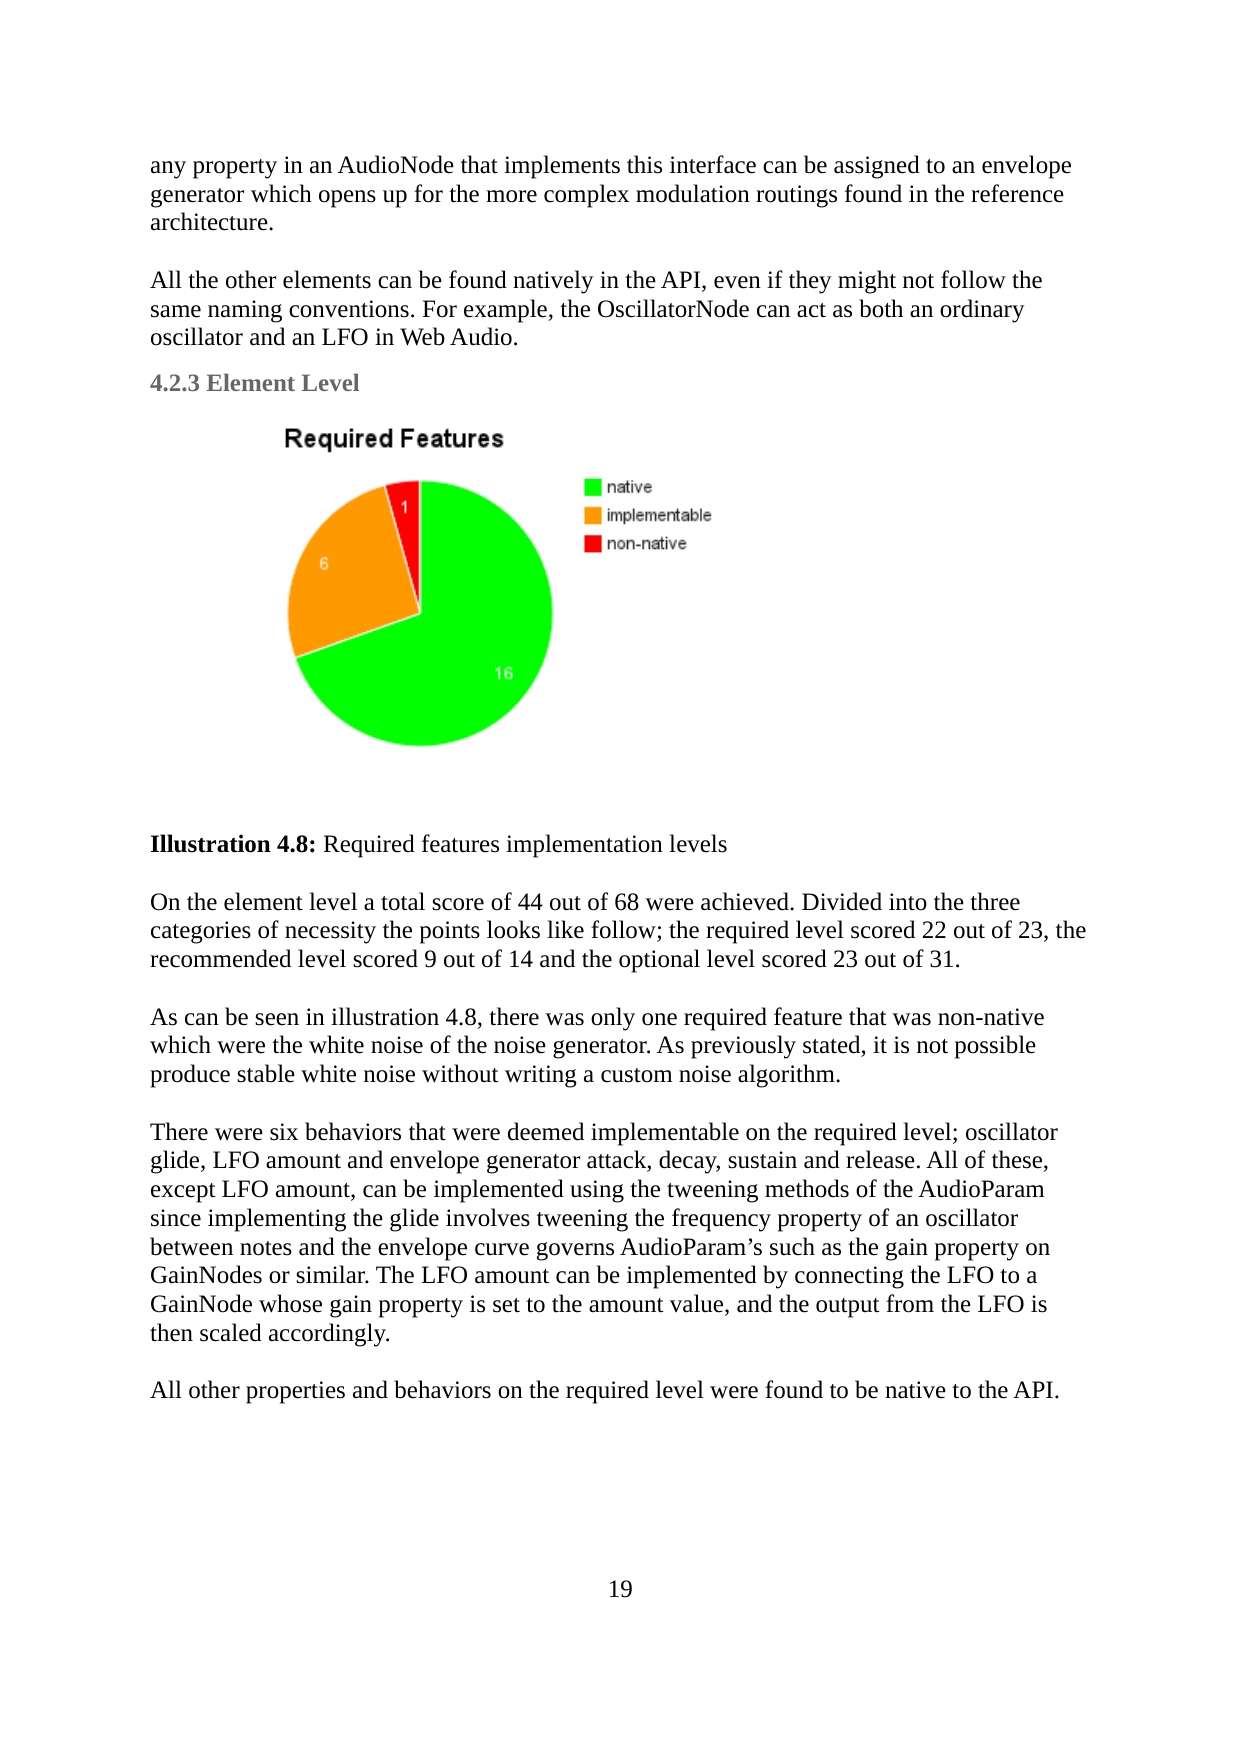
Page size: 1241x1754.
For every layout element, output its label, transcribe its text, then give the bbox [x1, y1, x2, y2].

text any property in an AudioNode that implements this interface can be assigned to an envelope generator which opens up for the more complex modulation routings found in the reference architecture. [150, 150, 1090, 236]
text There were six behaviors that were deemed implementable on the required level; oscillator glide, LFO amount and envelope generator attack, decay, sustain and release. All of these, except LFO amount, can be implemented using the tweening methods of the AudioParam since implementing the glide involves tweening the frequency property of an oscillator between notes and the envelope curve governs AudioParam’s such as the gain property on GainNodes or similar. The LFO amount can be implemented by connecting the LFO to a GainNode whose gain property is set to the amount value, and the output from the LFO is then scaled accordingly. [150, 1117, 1090, 1347]
text As can be seen in illustration 4.8, there was only one required feature that was non-native which were the white noise of the noise generator. As previously stated, it is not possible produce stable white noise without writing a custom noise algorithm. [150, 1002, 1090, 1088]
subtitle 4.2.3 Element Level [150, 368, 1090, 397]
text All the other elements can be found natively in the API, even if they might not follow the same naming conventions. For example, the OscillatorNode can act as both an ordinary oscillator and an LFO in Web Audio. [150, 265, 1090, 351]
text All other properties and behaviors on the required level were found to be native to the API. [150, 1376, 1090, 1404]
text On the element level a total score of 44 out of 68 were achieved. Divided into the three categories of necessity the points looks like follow; the required level scored 22 out of 23, the recommended level scored 9 out of 14 and the optional level scored 23 out of 31. [150, 887, 1090, 973]
picture [150, 396, 860, 830]
text Illustration 4.8: Required features implementation levels [150, 829, 1090, 858]
